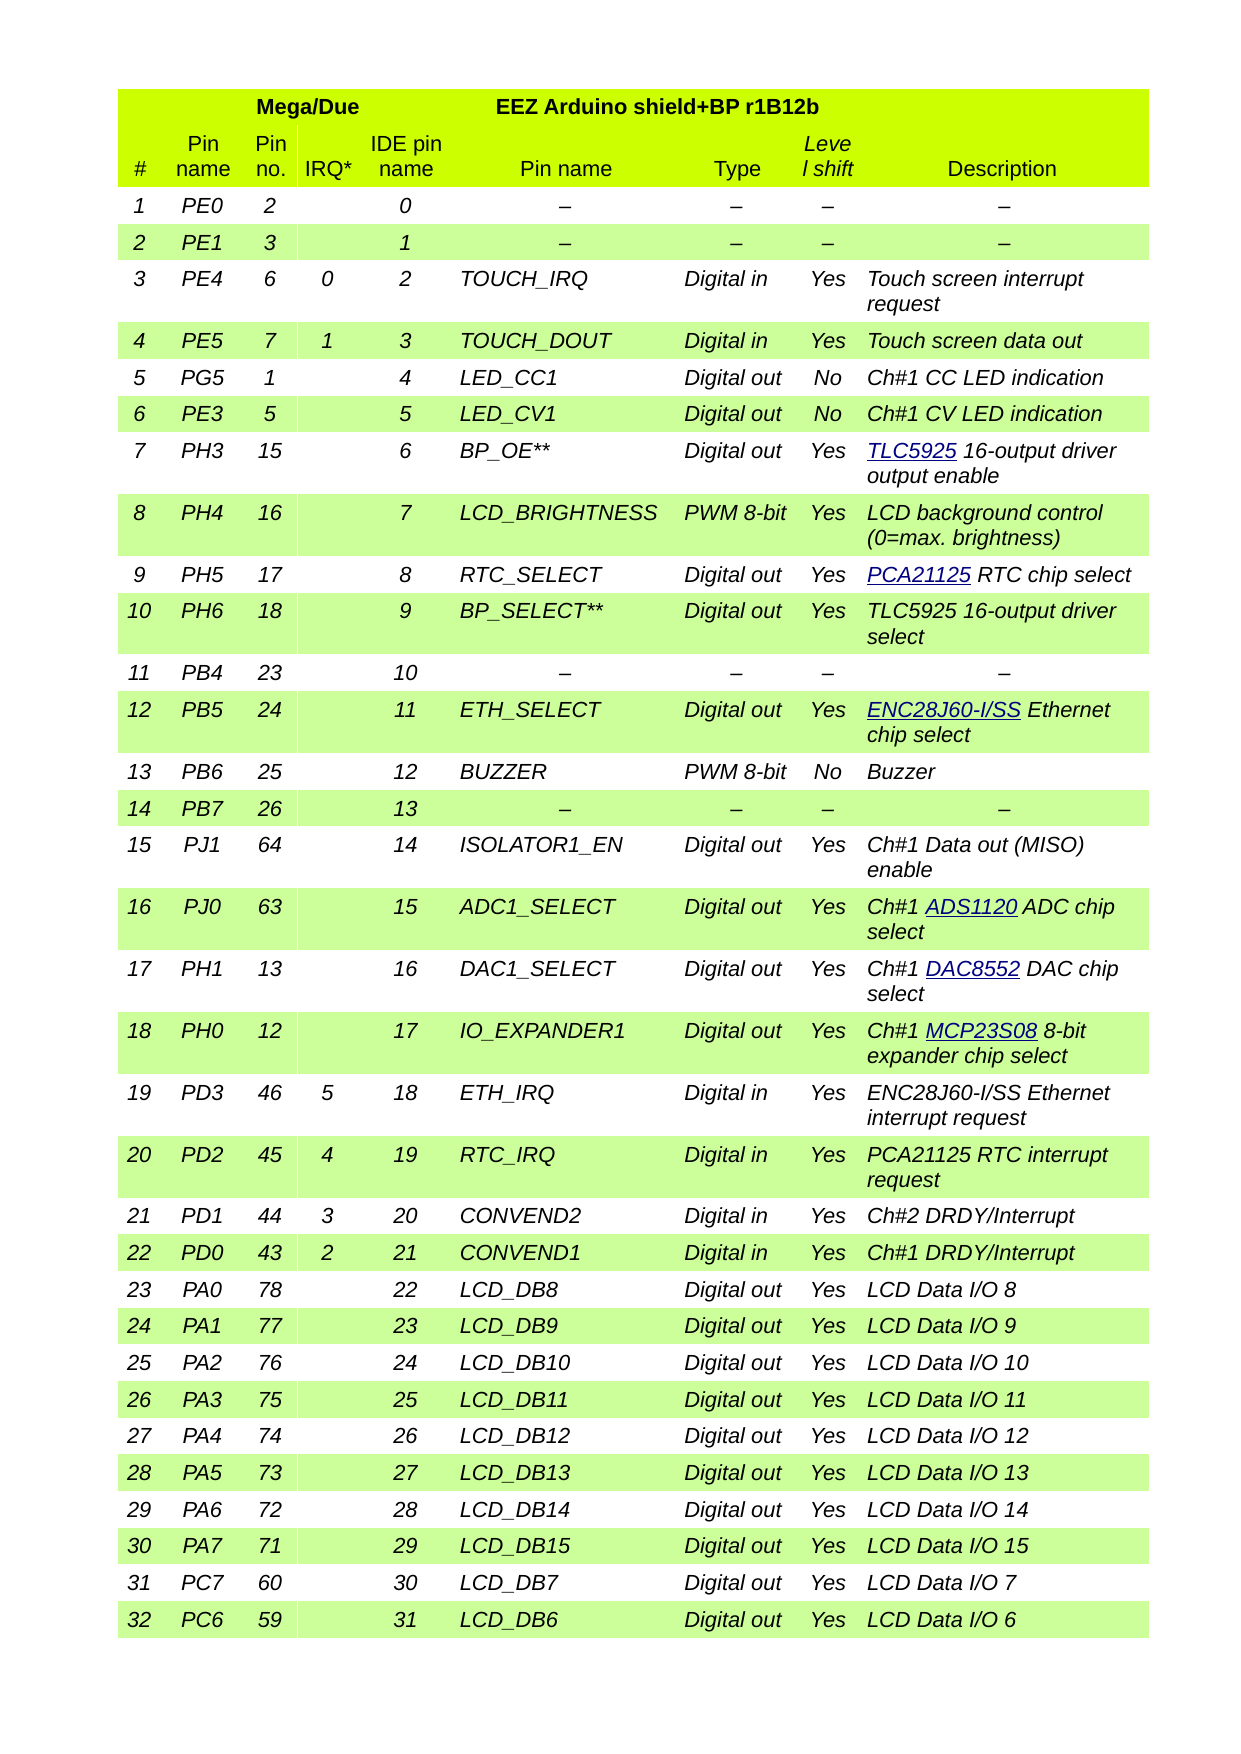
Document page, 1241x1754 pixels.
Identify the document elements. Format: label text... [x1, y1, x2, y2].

table_cell Yes [796, 260, 861, 322]
table_cell 16 [118, 888, 162, 950]
table_cell Type [678, 125, 796, 187]
table_cell [298, 432, 359, 494]
table_cell # [118, 125, 162, 187]
table_cell 3 [298, 1198, 359, 1234]
table_cell Pin name [162, 125, 244, 187]
table_cell 19 [118, 1074, 162, 1136]
table_cell LCD_DB13 [454, 1454, 678, 1491]
table_cell 13 [359, 790, 454, 826]
table_cell 4 [298, 1136, 359, 1198]
table_cell [298, 187, 359, 224]
table_cell [298, 593, 359, 654]
table_cell Yes [796, 432, 861, 494]
table_cell – [678, 655, 796, 691]
table_cell 19 [359, 1136, 454, 1198]
table_cell PD3 [162, 1074, 244, 1136]
table_cell PJ0 [162, 888, 244, 950]
table_cell BP_SELECT** [454, 593, 678, 654]
table_cell LCD Data I/O 7 [861, 1564, 1149, 1601]
table_cell PB6 [162, 753, 244, 790]
table_cell Yes [796, 494, 861, 556]
table_cell RTC_IRQ [454, 1136, 678, 1198]
table_cell 24 [118, 1308, 162, 1344]
table_cell 22 [359, 1271, 454, 1308]
table_cell PD2 [162, 1136, 244, 1198]
table_cell Digital out [678, 1271, 796, 1308]
table_cell Digital in [678, 1136, 796, 1198]
table_cell 60 [244, 1564, 297, 1601]
table_cell 15 [244, 432, 297, 494]
table_cell PA1 [162, 1308, 244, 1344]
table_cell 11 [359, 691, 454, 753]
table_cell Yes [796, 826, 861, 888]
table_cell PA5 [162, 1454, 244, 1491]
table_cell 5 [298, 1074, 359, 1136]
table_cell 28 [359, 1491, 454, 1528]
table_cell 26 [244, 790, 297, 826]
table_cell 6 [118, 396, 162, 432]
table_cell 44 [244, 1198, 297, 1234]
table_cell Ch#2 DRDY/Interrupt [861, 1198, 1149, 1234]
table_cell LCD Data I/O 11 [861, 1381, 1149, 1418]
table_cell LCD Data I/O 12 [861, 1418, 1149, 1454]
table_cell 43 [244, 1234, 297, 1271]
table_cell 73 [244, 1454, 297, 1491]
table_cell [298, 1564, 359, 1601]
table_cell 2 [359, 260, 454, 322]
table_cell 24 [244, 691, 297, 753]
table_cell – [678, 790, 796, 826]
table_cell LED_CV1 [454, 396, 678, 432]
table_cell 6 [359, 432, 454, 494]
table_cell Digital in [678, 260, 796, 322]
table_cell 4 [359, 359, 454, 396]
table_cell [298, 1381, 359, 1418]
table_cell – [454, 224, 678, 260]
table_cell Yes [796, 1381, 861, 1418]
table_cell 76 [244, 1344, 297, 1381]
table_cell – [678, 224, 796, 260]
table_cell Ch#1 CC LED indication [861, 359, 1149, 396]
table_cell ADC1_SELECT [454, 888, 678, 950]
table_cell Ch#1 MCP23S08 8-bit expander chip select [861, 1012, 1149, 1074]
table_cell Yes [796, 1528, 861, 1564]
table_cell ETH_IRQ [454, 1074, 678, 1136]
table_cell [298, 655, 359, 691]
table_cell LCD_DB14 [454, 1491, 678, 1528]
table_cell Digital out [678, 1418, 796, 1454]
table_cell Digital out [678, 1491, 796, 1528]
table_cell Touch screen interrupt request [861, 260, 1149, 322]
table_cell LCD Data I/O 14 [861, 1491, 1149, 1528]
table_cell Digital out [678, 359, 796, 396]
table_cell Yes [796, 950, 861, 1012]
table_cell [298, 950, 359, 1012]
table_cell [298, 1491, 359, 1528]
table_cell 2 [118, 224, 162, 260]
table_cell DAC1_SELECT [454, 950, 678, 1012]
table_cell – [454, 187, 678, 224]
table_cell LCD Data I/O 6 [861, 1601, 1149, 1638]
table_cell Digital in [678, 1234, 796, 1271]
table_cell 22 [118, 1234, 162, 1271]
table_cell 72 [244, 1491, 297, 1528]
table_cell 78 [244, 1271, 297, 1308]
table_cell PE4 [162, 260, 244, 322]
table_header EEZ Arduino shield+BP r1B12b [454, 89, 861, 125]
table_cell 18 [244, 593, 297, 654]
table_cell Digital out [678, 1601, 796, 1638]
table_cell PG5 [162, 359, 244, 396]
table_cell 27 [118, 1418, 162, 1454]
table_cell – [861, 655, 1149, 691]
table_cell 21 [359, 1234, 454, 1271]
table_cell 20 [359, 1198, 454, 1234]
table_header Mega/Due [162, 89, 454, 125]
table_cell PA2 [162, 1344, 244, 1381]
table_cell 12 [244, 1012, 297, 1074]
table_cell PH6 [162, 593, 244, 654]
table_cell PE0 [162, 187, 244, 224]
table_cell PCA21125 RTC chip select [861, 556, 1149, 593]
table_cell 0 [298, 260, 359, 322]
table_cell 14 [359, 826, 454, 888]
table_cell 45 [244, 1136, 297, 1198]
table_cell PH0 [162, 1012, 244, 1074]
table_cell 14 [118, 790, 162, 826]
table_cell 3 [118, 260, 162, 322]
table_cell [298, 1344, 359, 1381]
table_cell Ch#1 ADS1120 ADC chip select [861, 888, 1149, 950]
table_cell [298, 826, 359, 888]
table_cell IRQ* [298, 125, 359, 187]
table_cell LCD_DB11 [454, 1381, 678, 1418]
table_cell 7 [118, 432, 162, 494]
table_cell LCD Data I/O 10 [861, 1344, 1149, 1381]
table_cell 17 [118, 950, 162, 1012]
table_cell [298, 790, 359, 826]
table_cell [298, 224, 359, 260]
table_cell LCD_DB6 [454, 1601, 678, 1638]
table_cell LCD background control (0=max. brightness) [861, 494, 1149, 556]
table_cell 31 [118, 1564, 162, 1601]
table_cell – [861, 187, 1149, 224]
table_cell PC7 [162, 1564, 244, 1601]
table_cell – [796, 224, 861, 260]
table_cell 7 [244, 322, 297, 359]
table_cell PA4 [162, 1418, 244, 1454]
table_cell Ch#1 DRDY/Interrupt [861, 1234, 1149, 1271]
table_cell ISOLATOR1_EN [454, 826, 678, 888]
table_cell Touch screen data out [861, 322, 1149, 359]
table_cell PE5 [162, 322, 244, 359]
table_cell PH4 [162, 494, 244, 556]
table_cell 13 [118, 753, 162, 790]
table_cell 32 [118, 1601, 162, 1638]
table_cell Yes [796, 1601, 861, 1638]
table_cell ENC28J60-I/SS Ethernet interrupt request [861, 1074, 1149, 1136]
table_cell PJ1 [162, 826, 244, 888]
table_cell 10 [118, 593, 162, 654]
table_cell [298, 1454, 359, 1491]
table_cell Digital out [678, 1564, 796, 1601]
table_cell [298, 1418, 359, 1454]
table_cell TOUCH_DOUT [454, 322, 678, 359]
table_cell 27 [359, 1454, 454, 1491]
table_cell 6 [244, 260, 297, 322]
table_cell Yes [796, 556, 861, 593]
table_cell [298, 1012, 359, 1074]
table_cell 1 [244, 359, 297, 396]
table_cell [298, 753, 359, 790]
table_cell Level shift [796, 125, 861, 187]
table_cell IO_EXPANDER1 [454, 1012, 678, 1074]
table_cell 31 [359, 1601, 454, 1638]
table_cell RTC_SELECT [454, 556, 678, 593]
table_cell 17 [359, 1012, 454, 1074]
table_cell 12 [118, 691, 162, 753]
table_cell 18 [118, 1012, 162, 1074]
table_cell LCD_DB10 [454, 1344, 678, 1381]
table_cell 16 [244, 494, 297, 556]
table_cell 11 [118, 655, 162, 691]
table_cell Digital out [678, 888, 796, 950]
table_cell TLC5925 16-output driver output enable [861, 432, 1149, 494]
table_cell Yes [796, 593, 861, 654]
table_cell 23 [118, 1271, 162, 1308]
table_cell PC6 [162, 1601, 244, 1638]
table_cell – [796, 655, 861, 691]
table_cell 5 [359, 396, 454, 432]
table_cell Yes [796, 1074, 861, 1136]
table_cell 12 [359, 753, 454, 790]
table_cell 71 [244, 1528, 297, 1564]
table_cell CONVEND2 [454, 1198, 678, 1234]
table_cell PD1 [162, 1198, 244, 1234]
table_cell Yes [796, 1308, 861, 1344]
table_cell 77 [244, 1308, 297, 1344]
table_cell [298, 396, 359, 432]
table_cell 29 [118, 1491, 162, 1528]
table_cell PH3 [162, 432, 244, 494]
table_cell CONVEND1 [454, 1234, 678, 1271]
table_cell Yes [796, 1418, 861, 1454]
table_cell Yes [796, 322, 861, 359]
table_cell 16 [359, 950, 454, 1012]
table_cell 3 [359, 322, 454, 359]
table_cell PA7 [162, 1528, 244, 1564]
table_cell 46 [244, 1074, 297, 1136]
table_header [861, 89, 1149, 125]
table_cell BUZZER [454, 753, 678, 790]
table_cell No [796, 396, 861, 432]
table_cell 13 [244, 950, 297, 1012]
table_cell [298, 1271, 359, 1308]
table_cell TLC5925 16-output driver select [861, 593, 1149, 654]
table_cell PB7 [162, 790, 244, 826]
table_cell PA6 [162, 1491, 244, 1528]
table_cell [298, 556, 359, 593]
table_cell 23 [359, 1308, 454, 1344]
table_cell 17 [244, 556, 297, 593]
table_cell [298, 494, 359, 556]
table_cell 4 [118, 322, 162, 359]
table_cell 3 [244, 224, 297, 260]
table_cell Pin name [454, 125, 678, 187]
table_cell PA0 [162, 1271, 244, 1308]
table_cell Digital out [678, 593, 796, 654]
table_cell PE3 [162, 396, 244, 432]
table_cell 25 [359, 1381, 454, 1418]
table_cell Digital out [678, 1308, 796, 1344]
table_cell 1 [359, 224, 454, 260]
table_cell 26 [359, 1418, 454, 1454]
table_cell LCD_DB9 [454, 1308, 678, 1344]
table_cell 30 [118, 1528, 162, 1564]
table_cell 23 [244, 655, 297, 691]
table_cell 9 [118, 556, 162, 593]
table_cell Ch#1 CV LED indication [861, 396, 1149, 432]
table_cell – [861, 790, 1149, 826]
table_cell 5 [244, 396, 297, 432]
table_cell ETH_SELECT [454, 691, 678, 753]
table_cell Yes [796, 888, 861, 950]
table_cell 29 [359, 1528, 454, 1564]
table_cell PB5 [162, 691, 244, 753]
table_cell [298, 1528, 359, 1564]
table_cell Yes [796, 1454, 861, 1491]
table_cell Yes [796, 1136, 861, 1198]
table_cell PE1 [162, 224, 244, 260]
table_cell 26 [118, 1381, 162, 1418]
table_cell PH1 [162, 950, 244, 1012]
table_cell IDE pin name [359, 125, 454, 187]
table_cell LCD_DB8 [454, 1271, 678, 1308]
table_cell LCD_BRIGHTNESS [454, 494, 678, 556]
table_cell LCD_DB7 [454, 1564, 678, 1601]
table_cell 75 [244, 1381, 297, 1418]
table_cell Yes [796, 1491, 861, 1528]
table_cell Digital out [678, 1381, 796, 1418]
table_cell Yes [796, 1271, 861, 1308]
table_cell 63 [244, 888, 297, 950]
table_cell LCD_DB12 [454, 1418, 678, 1454]
table_cell Digital out [678, 556, 796, 593]
table_cell LCD Data I/O 13 [861, 1454, 1149, 1491]
table_cell PB4 [162, 655, 244, 691]
table_cell Yes [796, 1344, 861, 1381]
table_cell 5 [118, 359, 162, 396]
table_cell 59 [244, 1601, 297, 1638]
table_cell 21 [118, 1198, 162, 1234]
table_cell – [796, 790, 861, 826]
table_cell PA3 [162, 1381, 244, 1418]
table_cell Digital out [678, 1344, 796, 1381]
table_cell 8 [118, 494, 162, 556]
table_cell 64 [244, 826, 297, 888]
table_cell 10 [359, 655, 454, 691]
table_cell 20 [118, 1136, 162, 1198]
table_cell Digital in [678, 1074, 796, 1136]
table_cell LCD Data I/O 15 [861, 1528, 1149, 1564]
table_cell Ch#1 DAC8552 DAC chip select [861, 950, 1149, 1012]
table_cell 74 [244, 1418, 297, 1454]
table_cell Ch#1 Data out (MISO) enable [861, 826, 1149, 888]
table_cell LCD Data I/O 8 [861, 1271, 1149, 1308]
table_cell PH5 [162, 556, 244, 593]
table_cell [298, 1601, 359, 1638]
table_cell No [796, 753, 861, 790]
table_cell 9 [359, 593, 454, 654]
table_cell ENC28J60-I/SS Ethernet chip select [861, 691, 1149, 753]
table_cell [298, 888, 359, 950]
table_cell 25 [244, 753, 297, 790]
table_cell Digital in [678, 1198, 796, 1234]
table_cell 8 [359, 556, 454, 593]
table_cell 15 [359, 888, 454, 950]
table_cell – [678, 187, 796, 224]
table_cell Yes [796, 691, 861, 753]
table_cell Digital out [678, 396, 796, 432]
table_cell Digital out [678, 1454, 796, 1491]
table_cell 25 [118, 1344, 162, 1381]
table_cell – [454, 790, 678, 826]
table_cell LCD_DB15 [454, 1528, 678, 1564]
table_cell PCA21125 RTC interrupt request [861, 1136, 1149, 1198]
table_cell [298, 1308, 359, 1344]
table_cell Yes [796, 1198, 861, 1234]
table_cell Digital out [678, 826, 796, 888]
table_cell PD0 [162, 1234, 244, 1271]
table_cell 18 [359, 1074, 454, 1136]
table_cell [298, 359, 359, 396]
table_cell 2 [298, 1234, 359, 1271]
table_cell Pin no. [244, 125, 297, 187]
table_cell TOUCH_IRQ [454, 260, 678, 322]
table_cell 2 [244, 187, 297, 224]
table_cell Digital out [678, 1012, 796, 1074]
table_cell 28 [118, 1454, 162, 1491]
table_cell Description [861, 125, 1149, 187]
table_cell Yes [796, 1234, 861, 1271]
table_cell Buzzer [861, 753, 1149, 790]
table_cell LED_CC1 [454, 359, 678, 396]
table_cell LCD Data I/O 9 [861, 1308, 1149, 1344]
table_cell Yes [796, 1012, 861, 1074]
table_cell 15 [118, 826, 162, 888]
table_cell Digital out [678, 1528, 796, 1564]
table_cell PWM 8-bit [678, 753, 796, 790]
table_cell 24 [359, 1344, 454, 1381]
table_cell – [861, 224, 1149, 260]
table_cell 0 [359, 187, 454, 224]
table_cell – [454, 655, 678, 691]
table_cell Yes [796, 1564, 861, 1601]
table_cell 1 [118, 187, 162, 224]
table_cell PWM 8-bit [678, 494, 796, 556]
table_cell No [796, 359, 861, 396]
table_cell Digital out [678, 691, 796, 753]
table_header [118, 89, 162, 125]
table_cell Digital out [678, 432, 796, 494]
table_cell BP_OE** [454, 432, 678, 494]
table_cell 7 [359, 494, 454, 556]
table_cell – [796, 187, 861, 224]
table_cell 1 [298, 322, 359, 359]
table_cell [298, 691, 359, 753]
table_cell Digital in [678, 322, 796, 359]
table_cell Digital out [678, 950, 796, 1012]
table_cell 30 [359, 1564, 454, 1601]
